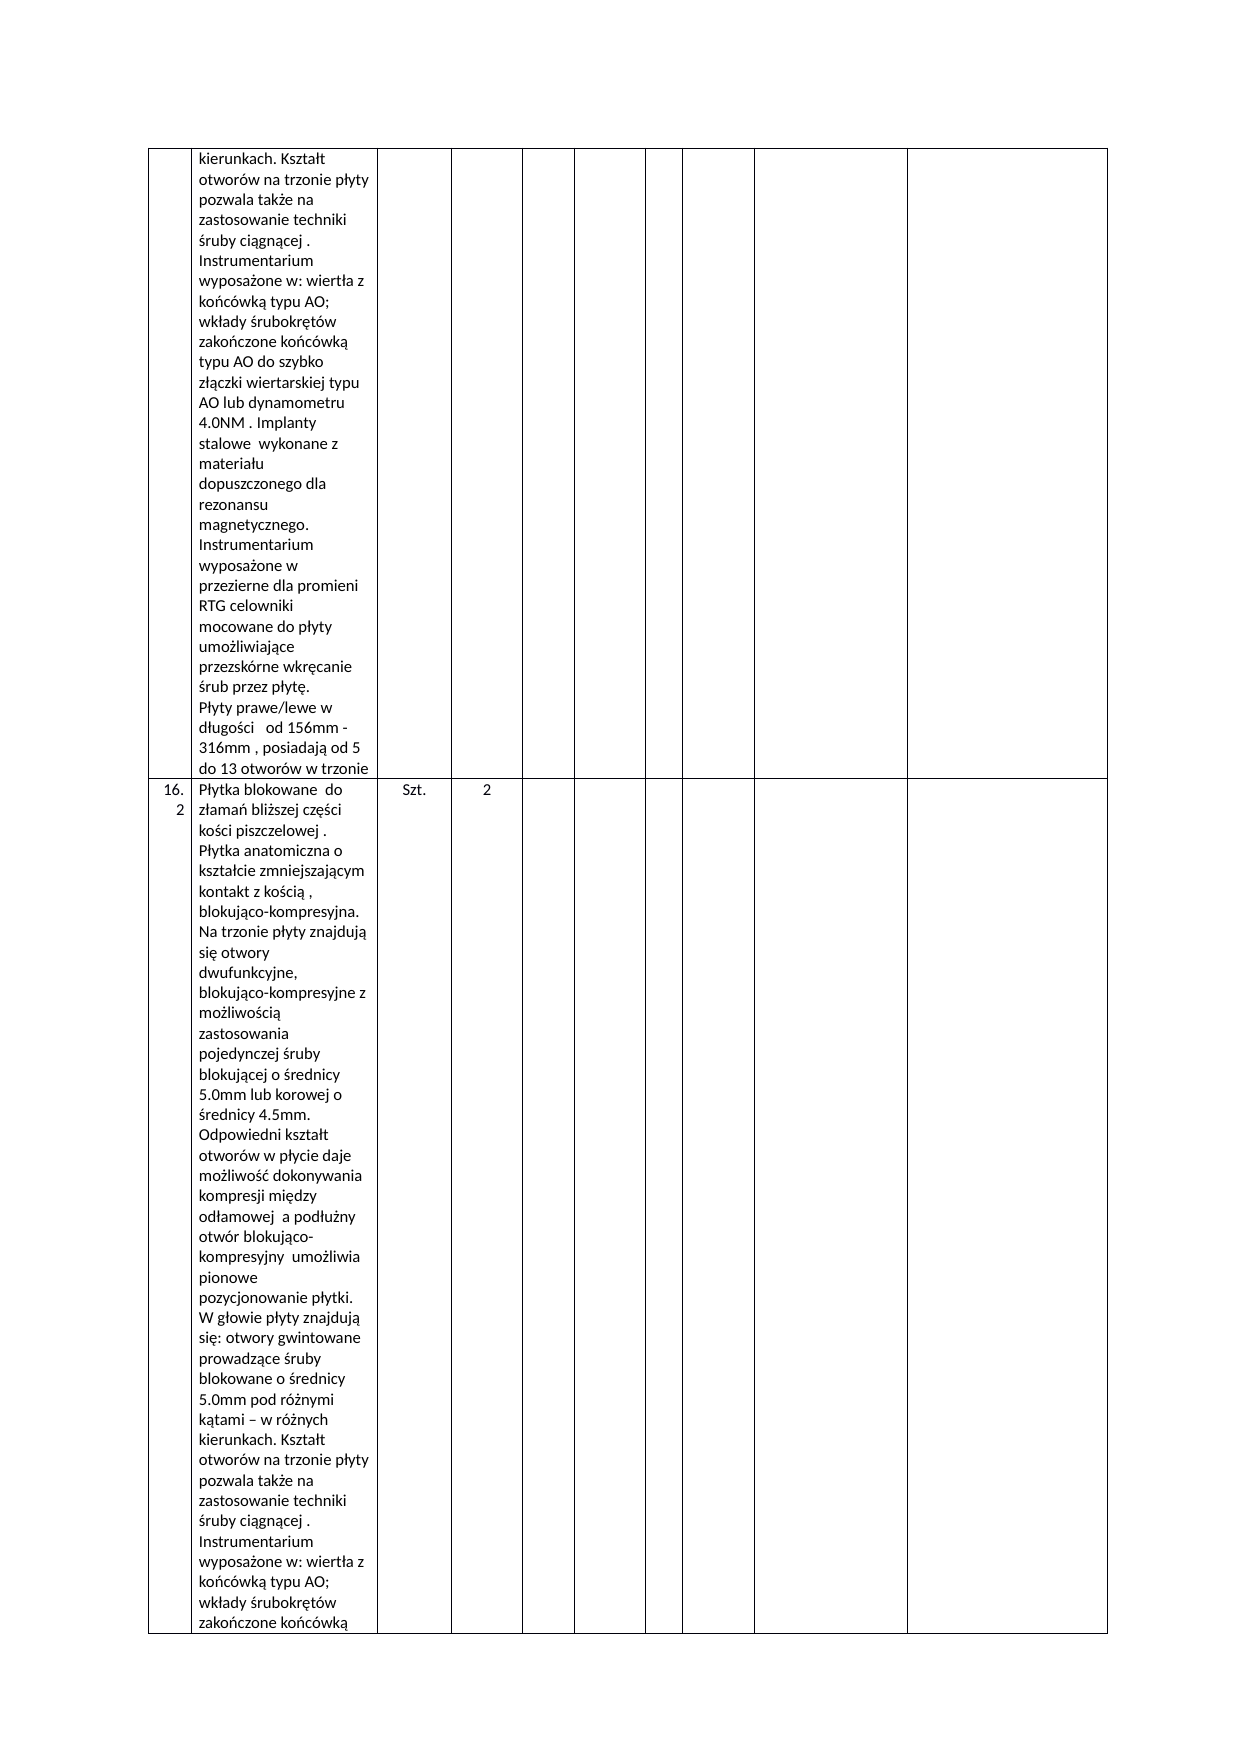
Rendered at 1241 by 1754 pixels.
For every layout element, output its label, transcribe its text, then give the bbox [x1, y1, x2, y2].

table_cell [149, 149, 191, 778]
table_cell [646, 779, 682, 1632]
table_cell [755, 779, 907, 1632]
table_cell [683, 149, 754, 778]
table_cell [378, 149, 451, 778]
table_cell kierunkach. Kształt otworów na trzonie płyty pozwala także na zastosowanie techniki śruby ciągnącej . Instrumentarium wyposażone w: wiertła z końcówką typu AO; wkłady śrubokrętów zakończone końcówką typu AO do szybko złączki wiertarskiej typu AO lub dynamometru 4.0NM . Implanty stalowe wykonane z materiału dopuszczonego dla rezonansu magnetycznego. Instrumentarium wyposażone w przezierne dla promieni RTG celowniki mocowane do płyty umożliwiające przezskórne wkręcanie śrub przez płytę. Płyty prawe/lewe w długości od 156mm - 316mm , posiadają od 5 do 13 otworów w trzonie [192, 149, 377, 778]
table_cell [523, 149, 574, 778]
table_cell [523, 779, 574, 1632]
table_cell [908, 149, 1107, 778]
table_cell 2 [452, 779, 522, 1632]
table_cell 16.2 [149, 779, 191, 1632]
table_cell [575, 779, 645, 1632]
table_cell Szt. [378, 779, 451, 1632]
table_cell [755, 149, 907, 778]
table_cell [452, 149, 522, 778]
table_cell Płytka blokowane do złamań bliższej części kości piszczelowej . Płytka anatomiczna o kształcie zmniejszającym kontakt z kością , blokująco-kompresyjna. Na trzonie płyty znajdują się otwory dwufunkcyjne, blokująco-kompresyjne z możliwością zastosowania pojedynczej śruby blokującej o średnicy 5.0mm lub korowej o średnicy 4.5mm. Odpowiedni kształt otworów w płycie daje możliwość dokonywania kompresji między odłamowej a podłużny otwór blokująco-kompresyjny umożliwia pionowe pozycjonowanie płytki. W głowie płyty znajdują się: otwory gwintowane prowadzące śruby blokowane o średnicy 5.0mm pod różnymi kątami – w różnych kierunkach. Kształt otworów na trzonie płyty pozwala także na zastosowanie techniki śruby ciągnącej . Instrumentarium wyposażone w: wiertła z końcówką typu AO; wkłady śrubokrętów zakończone końcówką [192, 779, 377, 1632]
table_cell [683, 779, 754, 1632]
table_cell [646, 149, 682, 778]
table_cell [908, 779, 1107, 1632]
table_cell [575, 149, 645, 778]
